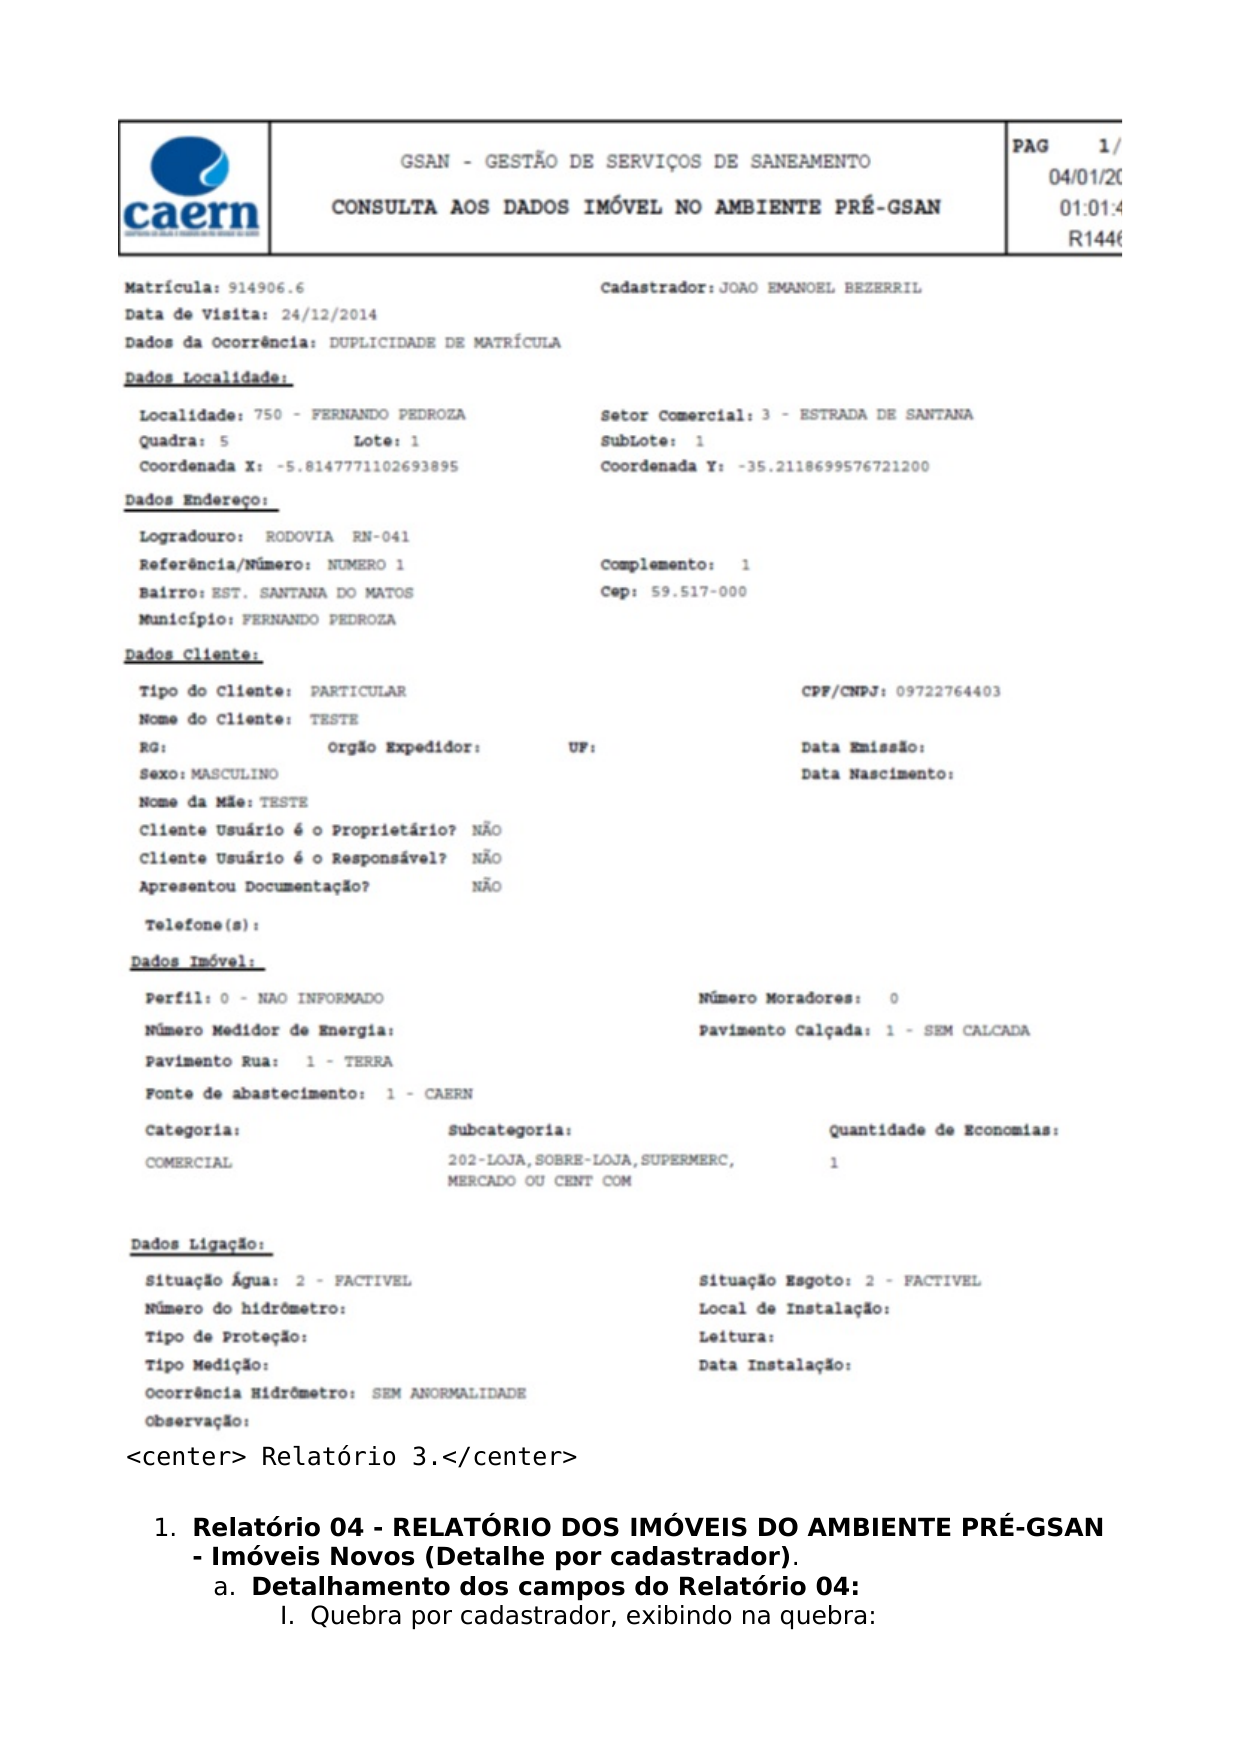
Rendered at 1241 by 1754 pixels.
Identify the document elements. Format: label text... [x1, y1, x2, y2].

text <center> Relatório 3.</center> [118, 1443, 1122, 1471]
picture [118, 118, 1123, 1443]
list Relatório 04 - RELATÓRIO DOS IMÓVEIS DO AMBIENTE PRÉ-GSAN - Imóveis Novos (Detalhe por cadastrador). [177, 1513, 1122, 1572]
list Quebra por cadastrador, exibindo na quebra: [295, 1601, 1122, 1630]
list Detalhamento dos campos do Relatório 04: [236, 1572, 1122, 1601]
